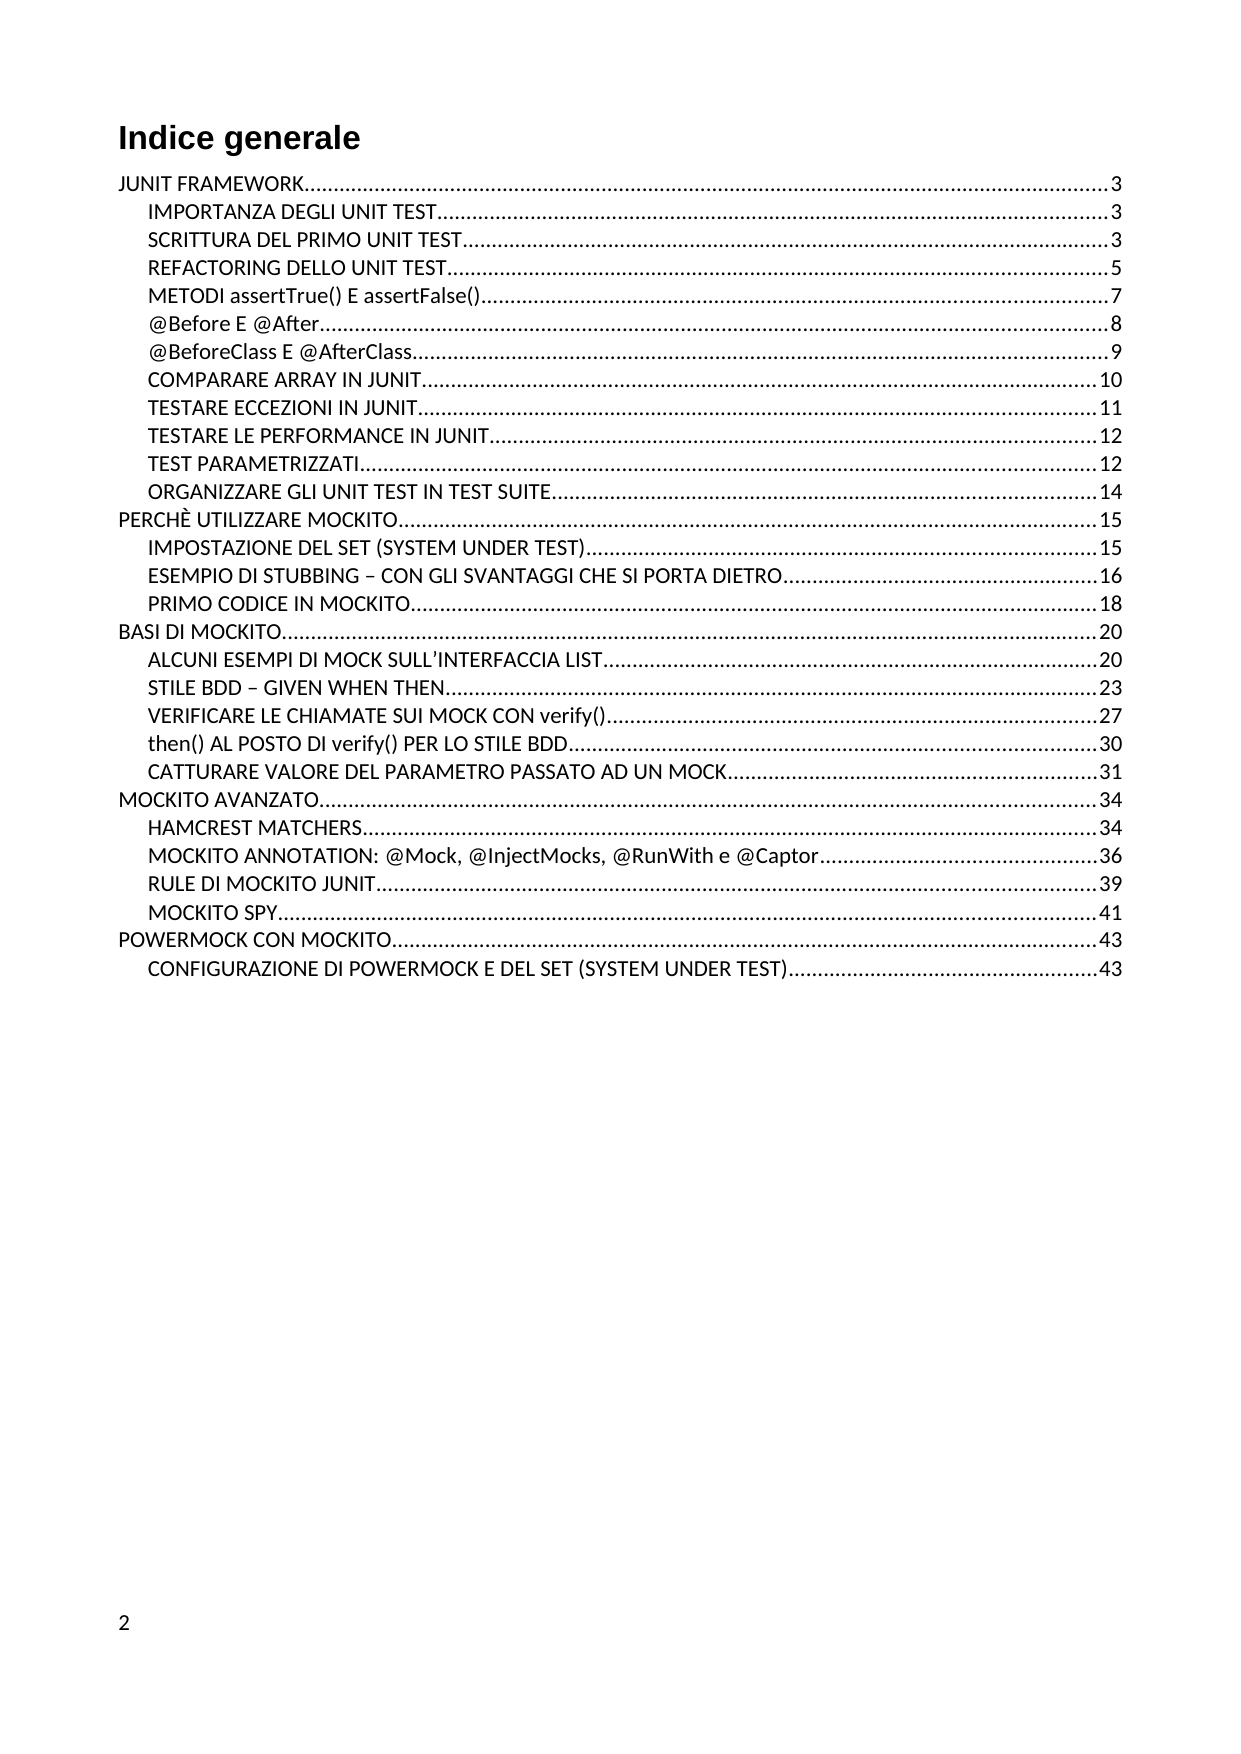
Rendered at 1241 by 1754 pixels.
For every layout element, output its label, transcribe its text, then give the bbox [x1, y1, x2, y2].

text BASI DI MOCKITO 20 [118, 617, 1122, 645]
text REFACTORING DELLO UNIT TEST 5 [148, 253, 1122, 281]
text MOCKITO ANNOTATION: @Mock, @InjectMocks, @RunWith e @Captor 36 [148, 842, 1122, 869]
text JUNIT FRAMEWORK 3 [118, 169, 1122, 197]
text MOCKITO SPY 41 [148, 898, 1122, 926]
text VERIFICARE LE CHIAMATE SUI MOCK CON verify() 27 [148, 701, 1122, 729]
text POWERMOCK CON MOCKITO 43 [118, 926, 1122, 954]
text TEST PARAMETRIZZATI 12 [148, 449, 1122, 477]
text TESTARE ECCEZIONI IN JUNIT 11 [148, 393, 1122, 421]
text TESTARE LE PERFORMANCE IN JUNIT 12 [148, 421, 1122, 449]
text CATTURARE VALORE DEL PARAMETRO PASSATO AD UN MOCK 31 [148, 757, 1122, 786]
text SCRITTURA DEL PRIMO UNIT TEST 3 [148, 225, 1122, 253]
text HAMCREST MATCHERS 34 [148, 813, 1122, 842]
text ALCUNI ESEMPI DI MOCK SULL’INTERFACCIA LIST 20 [148, 645, 1122, 673]
text PRIMO CODICE IN MOCKITO 18 [148, 589, 1122, 617]
text IMPOSTAZIONE DEL SET (SYSTEM UNDER TEST) 15 [148, 533, 1122, 561]
text IMPORTANZA DEGLI UNIT TEST 3 [148, 197, 1122, 225]
subtitle Indice generale [118, 118, 1122, 157]
text METODI assertTrue() E assertFalse() 7 [148, 281, 1122, 309]
text CONFIGURAZIONE DI POWERMOCK E DEL SET (SYSTEM UNDER TEST) 43 [148, 954, 1122, 982]
text PERCHÈ UTILIZZARE MOCKITO 15 [118, 505, 1122, 533]
text STILE BDD – GIVEN WHEN THEN 23 [148, 673, 1122, 701]
text COMPARARE ARRAY IN JUNIT 10 [148, 365, 1122, 393]
text @Before E @After 8 [148, 309, 1122, 337]
text ORGANIZZARE GLI UNIT TEST IN TEST SUITE 14 [148, 477, 1122, 505]
text MOCKITO AVANZATO 34 [118, 786, 1122, 813]
text RULE DI MOCKITO JUNIT 39 [148, 869, 1122, 898]
text ESEMPIO DI STUBBING – CON GLI SVANTAGGI CHE SI PORTA DIETRO 16 [148, 561, 1122, 589]
text @BeforeClass E @AfterClass 9 [148, 337, 1122, 365]
text then() AL POSTO DI verify() PER LO STILE BDD 30 [148, 729, 1122, 757]
